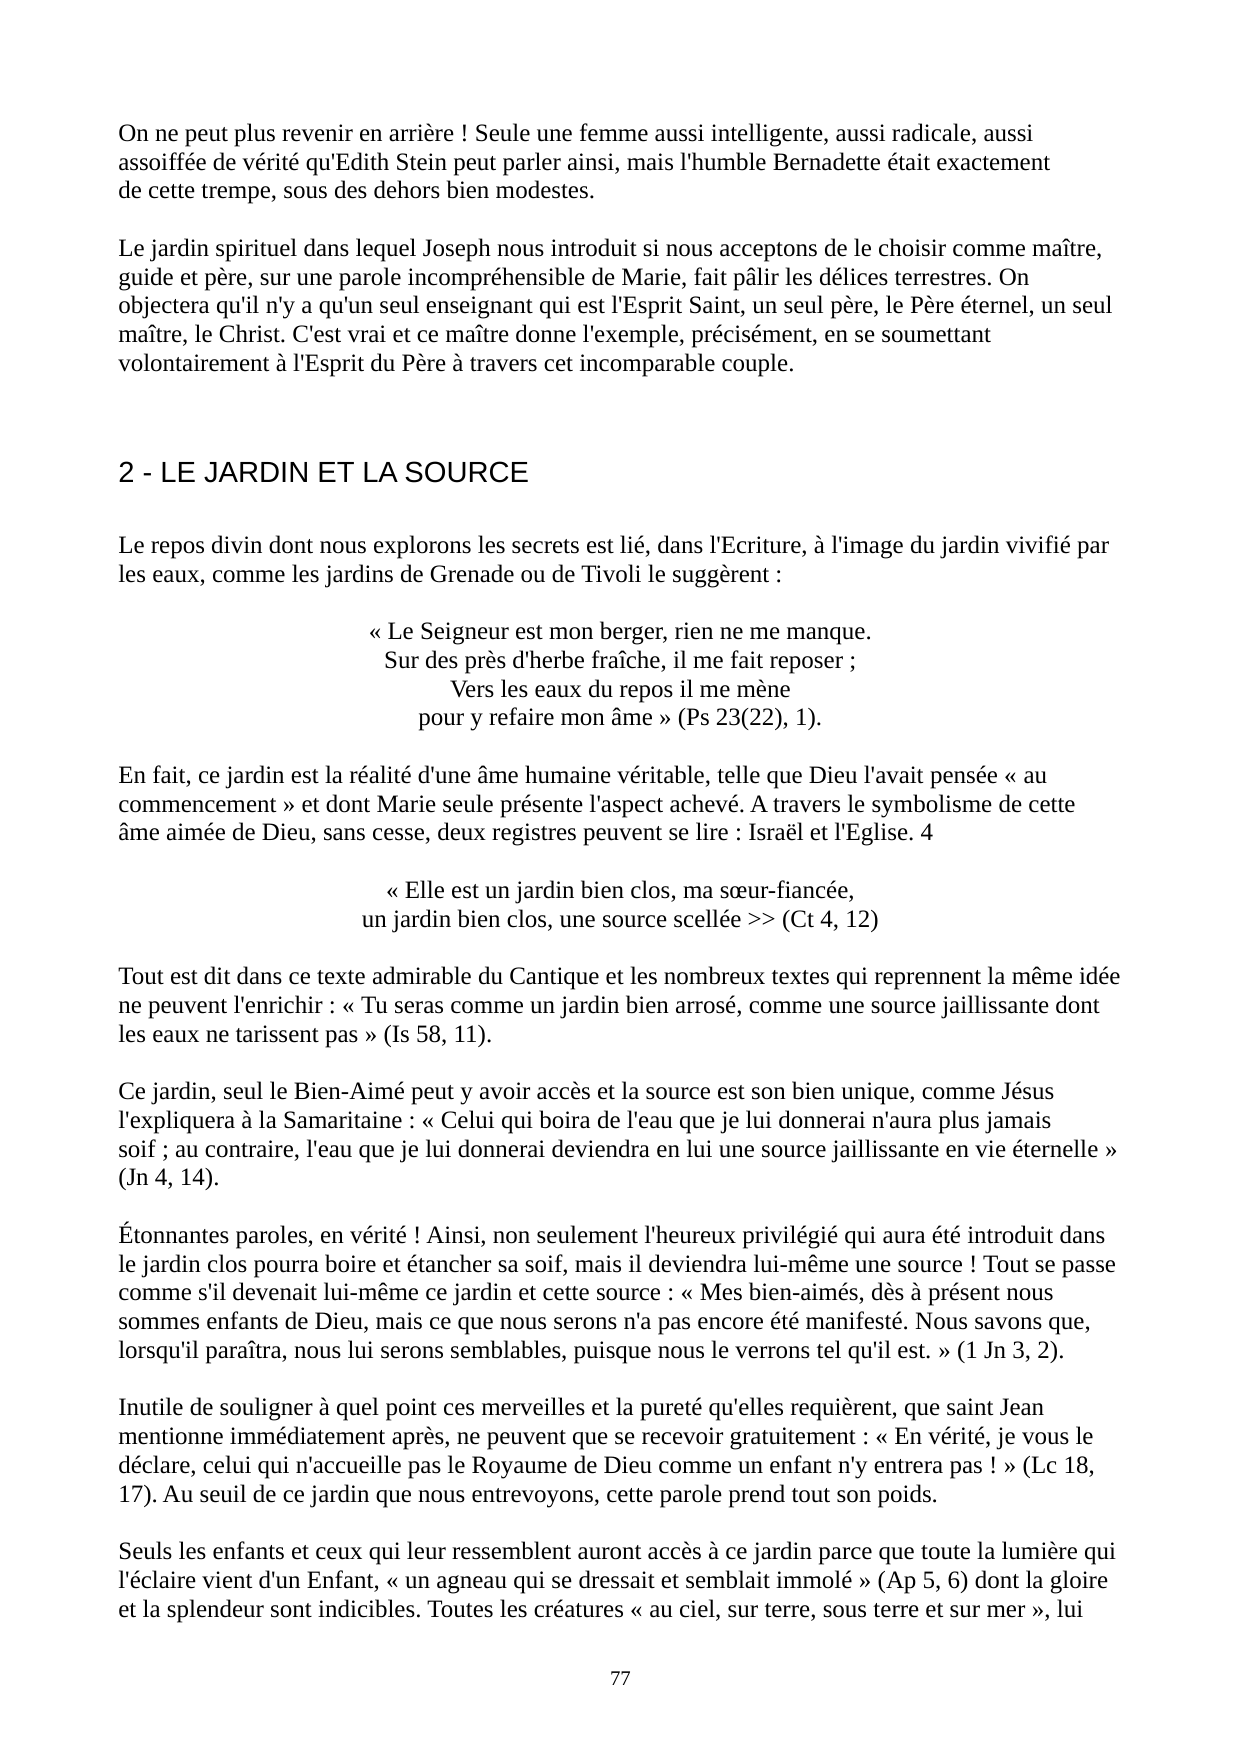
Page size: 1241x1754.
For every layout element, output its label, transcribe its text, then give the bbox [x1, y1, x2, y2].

text Seuls les enfants et ceux qui leur ressemblent auront accès à ce jardin parce que toute la lumière qui l'éclaire vient d'un Enfant, « un agneau qui se dressait et semblait immolé » (Ap 5, 6) dont la gloire et la splendeur sont indicibles. Toutes les créatures « au ciel, sur terre, sous terre et sur mer », lui [118, 1536, 1122, 1622]
text En fait, ce jardin est la réalité d'une âme humaine véritable, telle que Dieu l'avait pensée « au commencement » et dont Marie seule présente l'aspect achevé. A travers le symbolisme de cette âme aimée de Dieu, sans cesse, deux registres peuvent se lire : Israël et l'Eglise. 4 [118, 760, 1122, 846]
text Ce jardin, seul le Bien-Aimé peut y avoir accès et la source est son bien unique, comme Jésus l'expliquera à la Samaritaine : « Celui qui boira de l'eau que je lui donnerai n'aura plus jamais [118, 1076, 1122, 1134]
text Inutile de souligner à quel point ces merveilles et la pureté qu'elles requièrent, que saint Jean mentionne immédiatement après, ne peuvent que se recevoir gratuitement : « En vérité, je vous le déclare, celui qui n'accueille pas le Royaume de Dieu comme un enfant n'y entrera pas ! » (Lc 18, 17). Au seuil de ce jardin que nous entrevoyons, cette parole prend tout son poids. [118, 1392, 1122, 1507]
text pour y refaire mon âme » (Ps 23(22), 1). [118, 702, 1122, 731]
text Étonnantes paroles, en vérité ! Ainsi, non seulement l'heureux privilégié qui aura été introduit dans le jardin clos pourra boire et étancher sa soif, mais il deviendra lui-même une source ! Tout se passe comme s'il devenait lui-même ce jardin et cette source : « Mes bien-aimés, dès à présent nous sommes enfants de Dieu, mais ce que nous serons n'a pas encore été manifesté. Nous savons que, lorsqu'il paraîtra, nous lui serons semblables, puisque nous le verrons tel qu'il est. » (1 Jn 3, 2). [118, 1220, 1122, 1364]
text soif ; au contraire, l'eau que je lui donnerai deviendra en lui une source jaillissante en vie éternelle » (Jn 4, 14). [118, 1134, 1122, 1191]
text Vers les eaux du repos il me mène [118, 674, 1122, 702]
text « Elle est un jardin bien clos, ma sœur-fiancée, [118, 875, 1122, 904]
text On ne peut plus revenir en arrière ! Seule une femme aussi intelligente, aussi radicale, aussi assoiffée de vérité qu'Edith Stein peut parler ainsi, mais l'humble Bernadette était exactement [118, 118, 1122, 176]
text Tout est dit dans ce texte admirable du Cantique et les nombreux textes qui reprennent la même idée ne peuvent l'enrichir : « Tu seras comme un jardin bien arrosé, comme une source jaillissante dont les eaux ne tarissent pas » (Is 58, 11). [118, 961, 1122, 1047]
text de cette trempe, sous des dehors bien modestes. [118, 176, 1122, 204]
text Sur des près d'herbe fraîche, il me fait reposer ; [118, 645, 1122, 674]
text Le repos divin dont nous explorons les secrets est lié, dans l'Ecriture, à l'image du jardin vivifié par les eaux, comme les jardins de Grenade ou de Tivoli le suggèrent : [118, 530, 1122, 587]
text « Le Seigneur est mon berger, rien ne me manque. [118, 616, 1122, 645]
subtitle 2 - LE JARDIN ET LA SOURCE [118, 455, 1122, 489]
text un jardin bien clos, une source scellée >> (Ct 4, 12) [118, 904, 1122, 932]
text Le jardin spirituel dans lequel Joseph nous introduit si nous acceptons de le choisir comme maître, guide et père, sur une parole incompréhensible de Marie, fait pâlir les délices terrestres. On objectera qu'il n'y a qu'un seul enseignant qui est l'Esprit Saint, un seul père, le Père éternel, un seul maître, le Christ. C'est vrai et ce maître donne l'exemple, précisément, en se soumettant volontairement à l'Esprit du Père à travers cet incomparable couple. [118, 233, 1122, 377]
